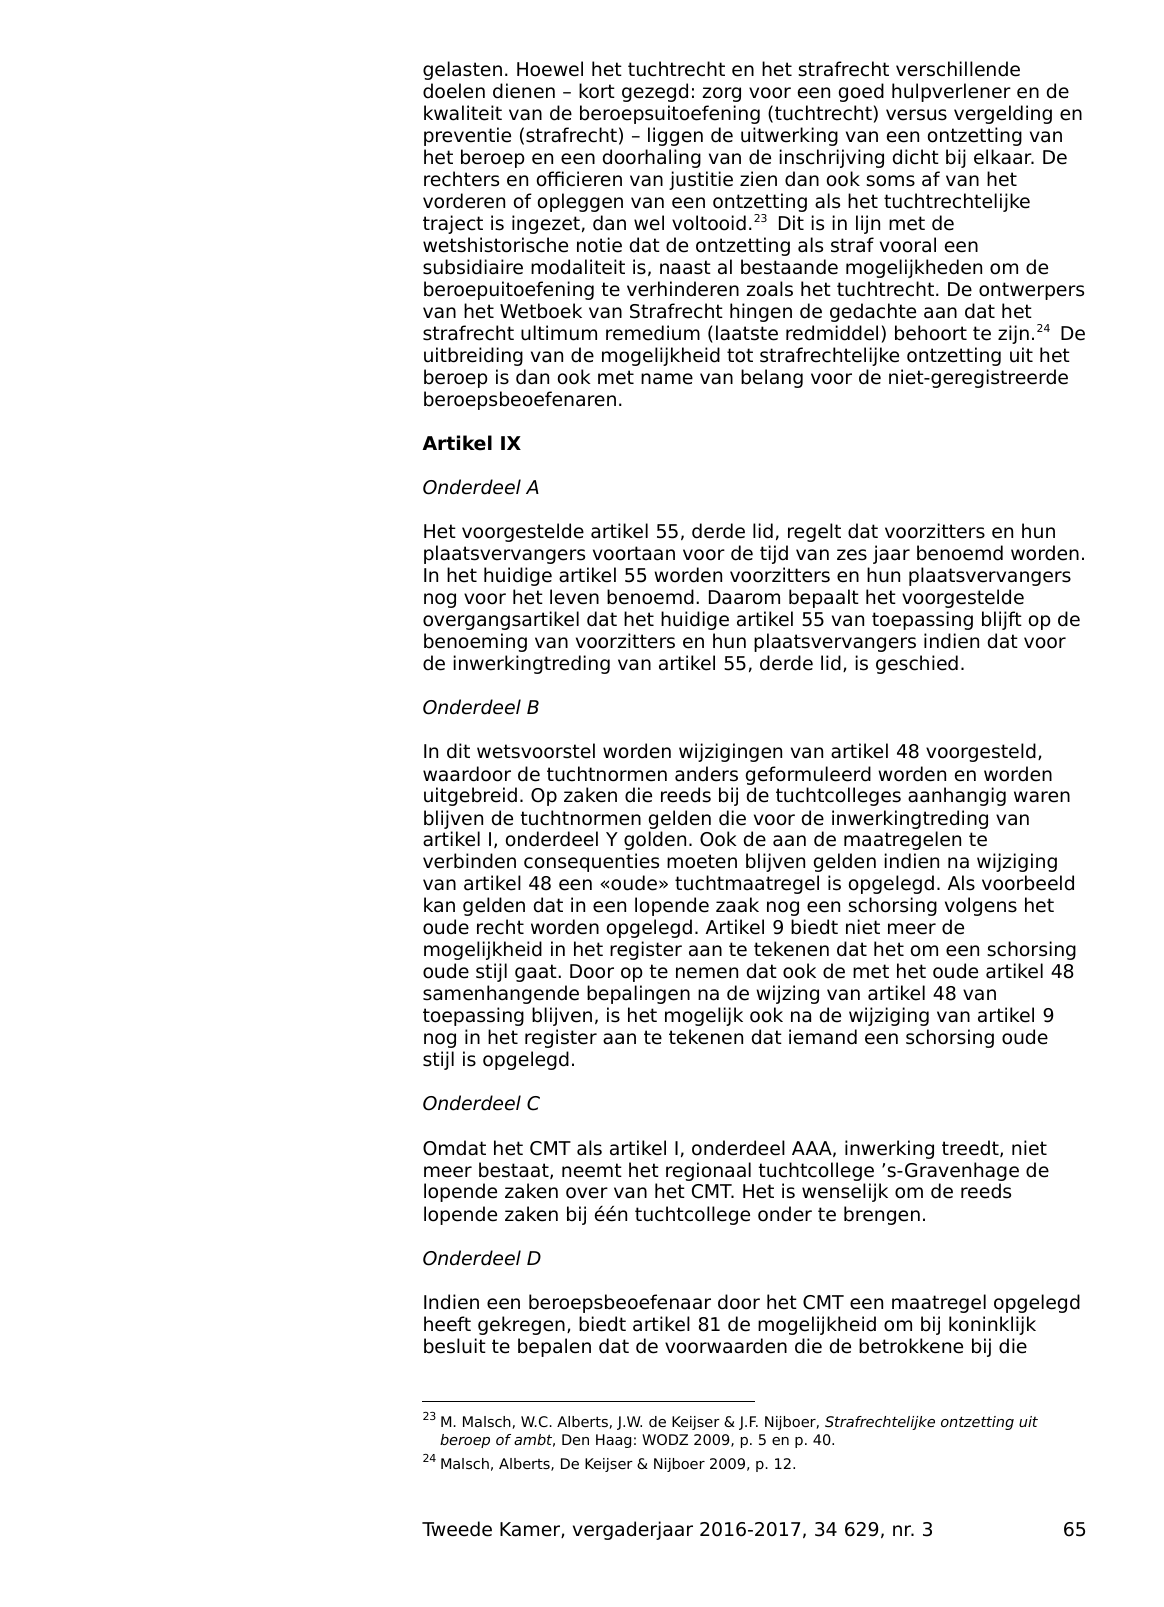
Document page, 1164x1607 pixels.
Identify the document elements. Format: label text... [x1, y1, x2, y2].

text gelasten. Hoewel het tuchtrecht en het strafrecht verschillende doelen dienen – kort gezegd: zorg voor een goed hulpverlener en de kwaliteit van de beroepsuitoefening (tuchtrecht) versus vergelding en preventie (strafrecht) – liggen de uitwerking van een ontzetting van het beroep en een doorhaling van de inschrijving dicht bij elkaar. De rechters en officieren van justitie zien dan ook soms af van het vorderen of opleggen van een ontzetting als het tuchtrechtelijke traject is ingezet, dan wel voltooid. Dit is in lijn met de wetshistorische notie dat de ontzetting als straf vooral een subsidiaire modaliteit is, naast al bestaande mogelijkheden om de beroepuitoefening te verhinderen zoals het tuchtrecht. De ontwerpers van het Wetboek van Strafrecht hingen de gedachte aan dat het strafrecht ultimum remedium (laatste redmiddel) behoort te zijn. De uitbreiding van de mogelijkheid tot strafrechtelijke ontzetting uit het beroep is dan ook met name van belang voor de niet-geregistreerde beroepsbeoefenaren. [422, 59, 1087, 411]
subtitle Artikel IX [422, 433, 1087, 455]
subtitle Onderdeel C [422, 1093, 1087, 1115]
text Het voorgestelde artikel 55, derde lid, regelt dat voorzitters en hun plaatsvervangers voortaan voor de tijd van zes jaar benoemd worden. In het huidige artikel 55 worden voorzitters en hun plaatsvervangers nog voor het leven benoemd. Daarom bepaalt het voorgestelde overgangsartikel dat het huidige artikel 55 van toepassing blijft op de benoeming van voorzitters en hun plaatsvervangers indien dat voor de inwerkingtreding van artikel 55, derde lid, is geschied. [422, 521, 1087, 675]
subtitle Onderdeel A [422, 477, 1087, 499]
subtitle Onderdeel D [422, 1248, 1087, 1269]
text Malsch, Alberts, De Keijser & Nijboer 2009, p. 12. [422, 1452, 1087, 1474]
text M. Malsch, W.C. Alberts, J.W. de Keijser & J.F. Nijboer, Strafrechtelijke ontzetting uit beroep of ambt, Den Haag: WODZ 2009, p. 5 en p. 40. [422, 1410, 1087, 1449]
text Indien een beroepsbeoefenaar door het CMT een maatregel opgelegd heeft gekregen, biedt artikel 81 de mogelijkheid om bij koninklijk besluit te bepalen dat de voorwaarden die de betrokkene bij die [422, 1292, 1087, 1358]
subtitle Onderdeel B [422, 697, 1087, 719]
text Omdat het CMT als artikel I, onderdeel AAA, inwerking treedt, niet meer bestaat, neemt het regionaal tuchtcollege ’s-Gravenhage de lopende zaken over van het CMT. Het is wenselijk om de reeds lopende zaken bij één tuchtcollege onder te brengen. [422, 1137, 1087, 1225]
text In dit wetsvoorstel worden wijzigingen van artikel 48 voorgesteld, waardoor de tuchtnormen anders geformuleerd worden en worden uitgebreid. Op zaken die reeds bij de tuchtcolleges aanhangig waren blijven de tuchtnormen gelden die voor de inwerkingtreding van artikel I, onderdeel Y golden. Ook de aan de maatregelen te verbinden consequenties moeten blijven gelden indien na wijziging van artikel 48 een «oude» tuchtmaatregel is opgelegd. Als voorbeeld kan gelden dat in een lopende zaak nog een schorsing volgens het oude recht worden opgelegd. Artikel 9 biedt niet meer de mogelijkheid in het register aan te tekenen dat het om een schorsing oude stijl gaat. Door op te nemen dat ook de met het oude artikel 48 samenhangende bepalingen na de wijzing van artikel 48 van toepassing blijven, is het mogelijk ook na de wijziging van artikel 9 nog in het register aan te tekenen dat iemand een schorsing oude stijl is opgelegd. [422, 741, 1087, 1071]
